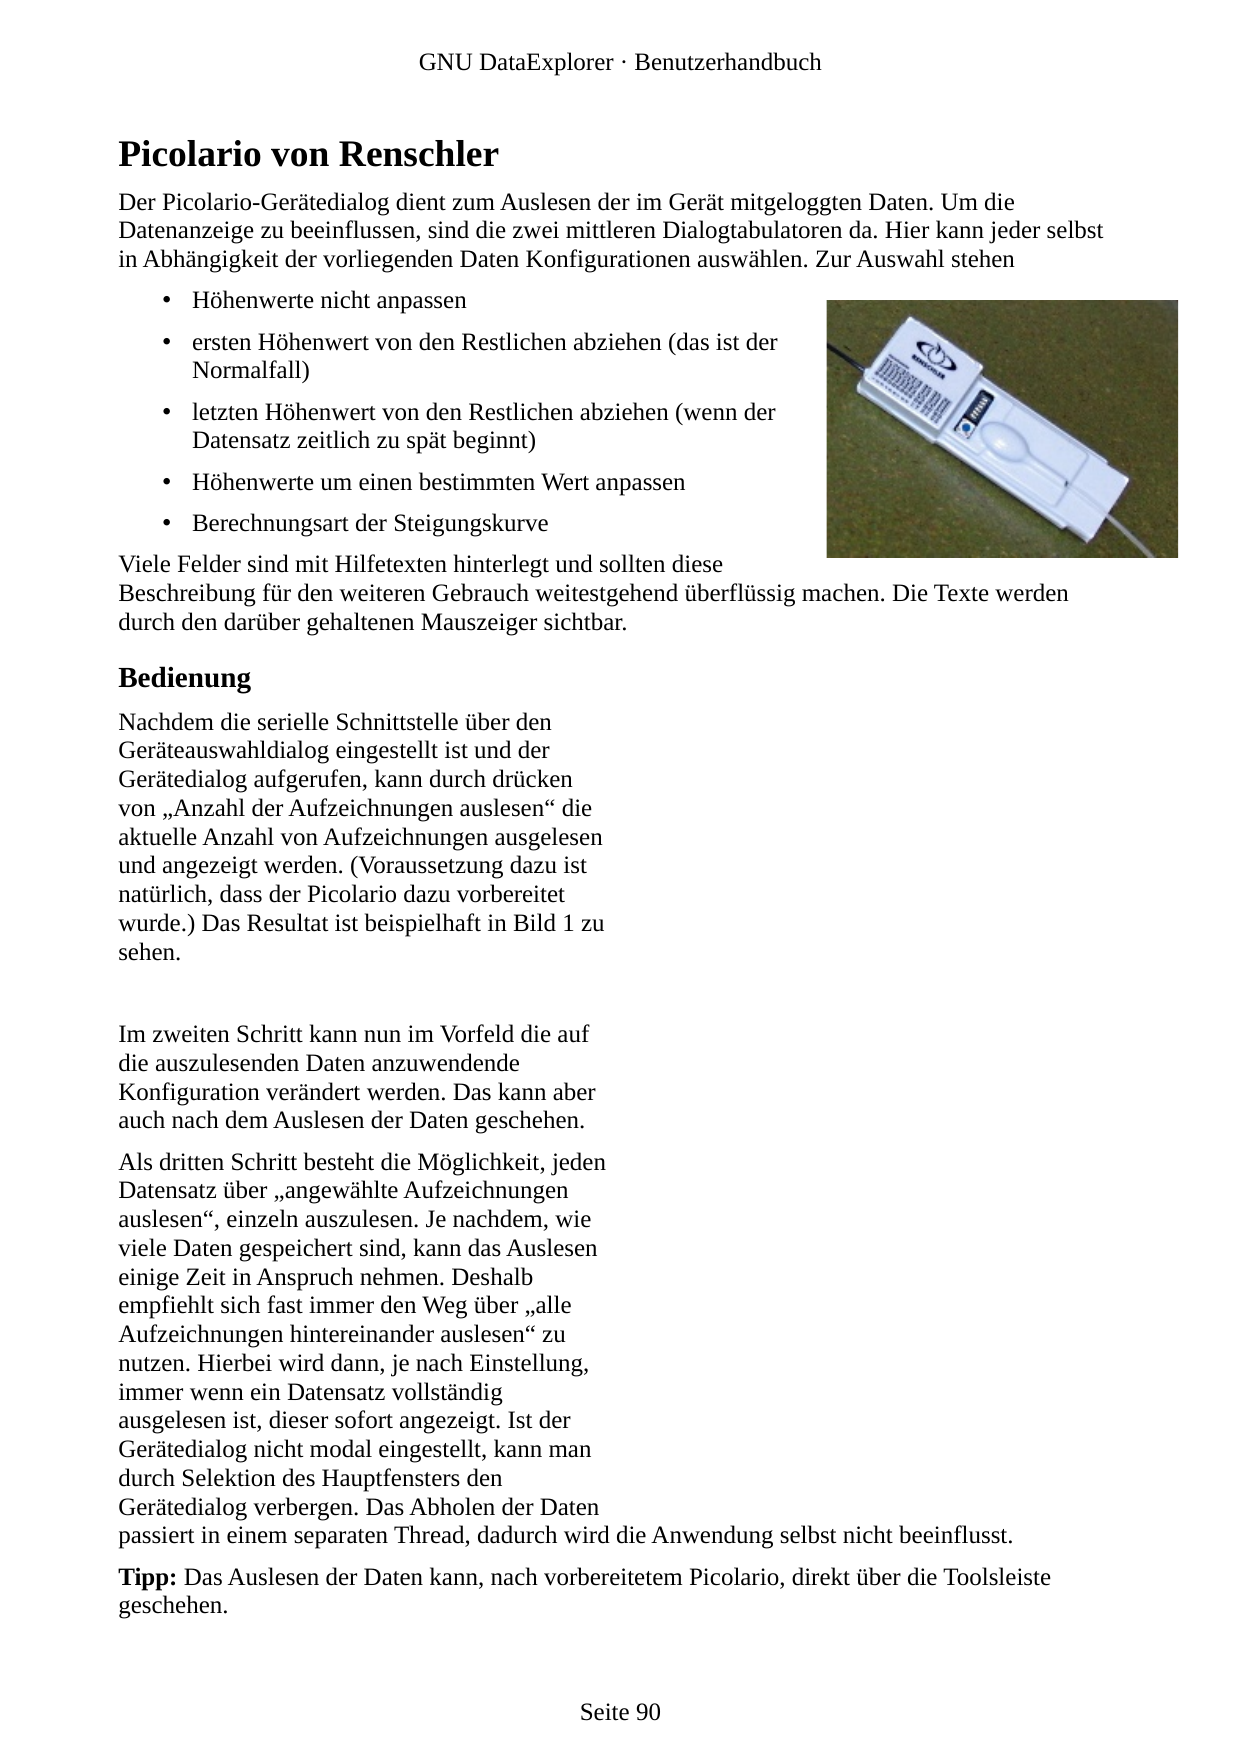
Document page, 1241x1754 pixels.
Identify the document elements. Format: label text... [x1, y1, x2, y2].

text Viele Felder sind mit Hilfetexten hinterlegt und sollten diese Beschreibung für den weiteren Gebrauch weitestgehend überflüssig machen. Die Texte werden durch den darüber gehaltenen Mauszeiger sichtbar. [118, 549, 1122, 636]
list letzten Höhenwert von den Restlichen abziehen (wenn der Datensatz zeitlich zu spät beginnt) [162, 397, 826, 454]
subtitle Picolario von Renschler [118, 131, 1122, 174]
text Im zweiten Schritt kann nun im Vorfeld die auf die auszulesenden Daten anzuwendende Konfiguration verändert werden. Das kann aber auch nach dem Auslesen der Daten geschehen. [118, 1019, 1122, 1134]
subtitle Bedienung [118, 661, 1122, 694]
picture [826, 300, 1179, 558]
list Höhenwerte nicht anpassen [162, 286, 1122, 314]
text Als dritten Schritt besteht die Möglichkeit, jeden Datensatz über „angewählte Aufzeichnungen auslesen“, einzeln auszulesen. Je nachdem, wie viele Daten gespeichert sind, kann das Auslesen einige Zeit in Anspruch nehmen. Deshalb empfiehlt sich fast immer den Weg über „alle Aufzeichnungen hintereinander auslesen“ zu nutzen. Hierbei wird dann, je nach Einstellung, immer wenn ein Datensatz vollständig ausgelesen ist, dieser sofort angezeigt. Ist der Gerätedialog nicht modal eingestellt, kann man durch Selektion des Hauptfensters den Gerätedialog verbergen. Das Abholen der Daten passiert in einem separaten Thread, dadurch wird die Anwendung selbst nicht beeinflusst. [118, 1147, 1122, 1549]
text Tipp: Das Auslesen der Daten kann, nach vorbereitetem Picolario, direkt über die Toolsleiste geschehen. [118, 1562, 1122, 1619]
text Der Picolario-Gerätedialog dient zum Auslesen der im Gerät mitgeloggten Daten. Um die Datenanzeige zu beeinflussen, sind die zwei mittleren Dialogtabulatoren da. Hier kann jeder selbst in Abhängigkeit der vorliegenden Daten Konfigurationen auswählen. Zur Auswahl stehen [118, 187, 1122, 273]
text Nachdem die serielle Schnittstelle über den Geräteauswahldialog eingestellt ist und der Gerätedialog aufgerufen, kann durch drücken von „Anzahl der Aufzeichnungen auslesen“ die aktuelle Anzahl von Aufzeichnungen ausgelesen und angezeigt werden. (Voraussetzung dazu ist natürlich, dass der Picolario dazu vorbereitet wurde.) Das Resultat ist beispielhaft in Bild 1 zu sehen. [118, 707, 1122, 965]
list Höhenwerte um einen bestimmten Wert anpassen [162, 467, 826, 496]
list ersten Höhenwert von den Restlichen abziehen (das ist der Normalfall) [162, 327, 826, 384]
list Berechnungsart der Steigungskurve [162, 508, 826, 537]
